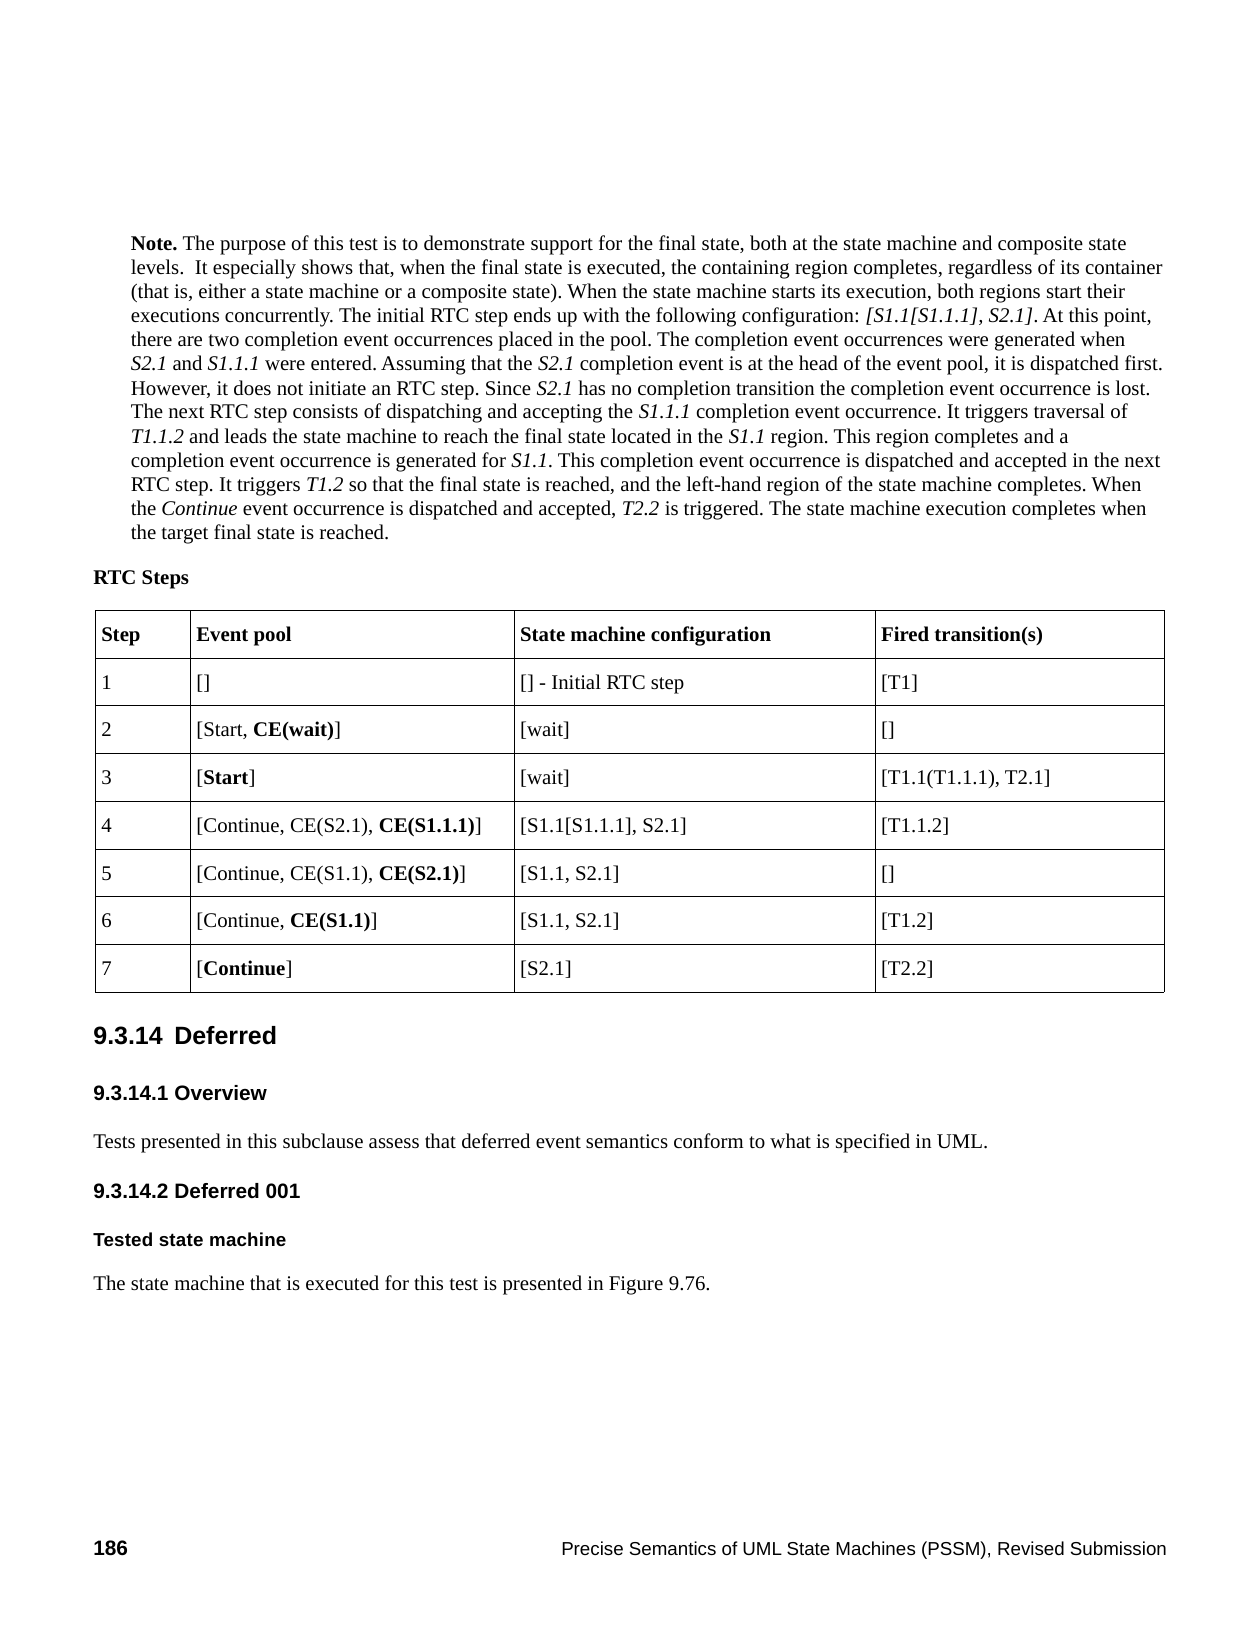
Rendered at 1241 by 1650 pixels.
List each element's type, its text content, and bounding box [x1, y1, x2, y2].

table_cell 5 [96, 850, 190, 896]
table_cell [wait] [515, 754, 875, 801]
table_cell [T1.2] [876, 897, 1164, 944]
table_cell [T1.1(T1.1.1), T2.1] [876, 754, 1164, 801]
table_cell [T1] [876, 659, 1164, 705]
table_cell [S1.1, S2.1] [515, 897, 875, 944]
table_cell [] - Initial RTC step [515, 659, 875, 705]
table_cell 4 [96, 802, 190, 848]
subtitle Tested state machine [93, 1228, 1164, 1250]
table_cell [S1.1, S2.1] [515, 850, 875, 896]
table_cell 2 [96, 706, 190, 753]
table_header Event pool [191, 611, 514, 658]
table_cell 3 [96, 754, 190, 801]
text Tests presented in this subclause assess that deferred event semantics conform to what is specified in UML. [93, 1129, 1164, 1153]
table_cell [Continue] [191, 945, 514, 992]
table_cell [Continue, CE(S1.1), CE(S2.1)] [191, 850, 514, 896]
table_cell [T2.2] [876, 945, 1164, 992]
table_cell [S1.1[S1.1.1], S2.1] [515, 802, 875, 848]
table_cell [] [191, 659, 514, 705]
text Note. The purpose of this test is to demonstrate support for the final state, both at the state machine and composite state levels. It especially shows that, when the final state is executed, the containing region completes, regardless of its container (that is, either a state machine or a composite state). When the state machine starts its execution, both regions start their executions concurrently. The initial RTC step ends up with the following configuration: [S1.1[S1.1.1], S2.1]. At this point, there are two completion event occurrences placed in the pool. The completion event occurrences were generated when S2.1 and S1.1.1 were entered. Assuming that the S2.1 completion event is at the head of the event pool, it is dispatched first. However, it does not initiate an RTC step. Since S2.1 has no completion transition the completion event occurrence is lost. The next RTC step consists of dispatching and accepting the S1.1.1 completion event occurrence. It triggers traversal of T1.1.2 and leads the state machine to reach the final state located in the S1.1 region. This region completes and a completion event occurrence is generated for S1.1. This completion event occurrence is dispatched and accepted in the next RTC step. It triggers T1.2 so that the final state is reached, and the left-hand region of the state machine completes. When the Continue event occurrence is dispatched and accepted, T2.2 is triggered. The state machine execution completes when the target final state is reached. [131, 231, 1164, 544]
table_cell [Start] [191, 754, 514, 801]
table_cell [] [876, 706, 1164, 753]
table_cell 1 [96, 659, 190, 705]
table_cell 6 [96, 897, 190, 944]
table_header State machine configuration [515, 611, 875, 658]
table_cell [Start, CE(wait)] [191, 706, 514, 753]
table_cell [Continue, CE(S1.1)] [191, 897, 514, 944]
subtitle Overview [93, 1079, 1164, 1104]
table_header Fired transition(s) [876, 611, 1164, 658]
table_cell [wait] [515, 706, 875, 753]
text The state machine that is executed for this test is presented in Figure 9.76. [93, 1271, 1164, 1295]
table_cell 7 [96, 945, 190, 992]
table_cell [S2.1] [515, 945, 875, 992]
table_cell [T1.1.2] [876, 802, 1164, 848]
table_header Step [96, 611, 190, 658]
table_cell [Continue, CE(S2.1), CE(S1.1.1)] [191, 802, 514, 848]
table_cell [] [876, 850, 1164, 896]
subtitle Deferred [93, 1021, 1164, 1050]
subtitle Deferred 001 [93, 1178, 1164, 1203]
text RTC Steps [93, 565, 1164, 589]
